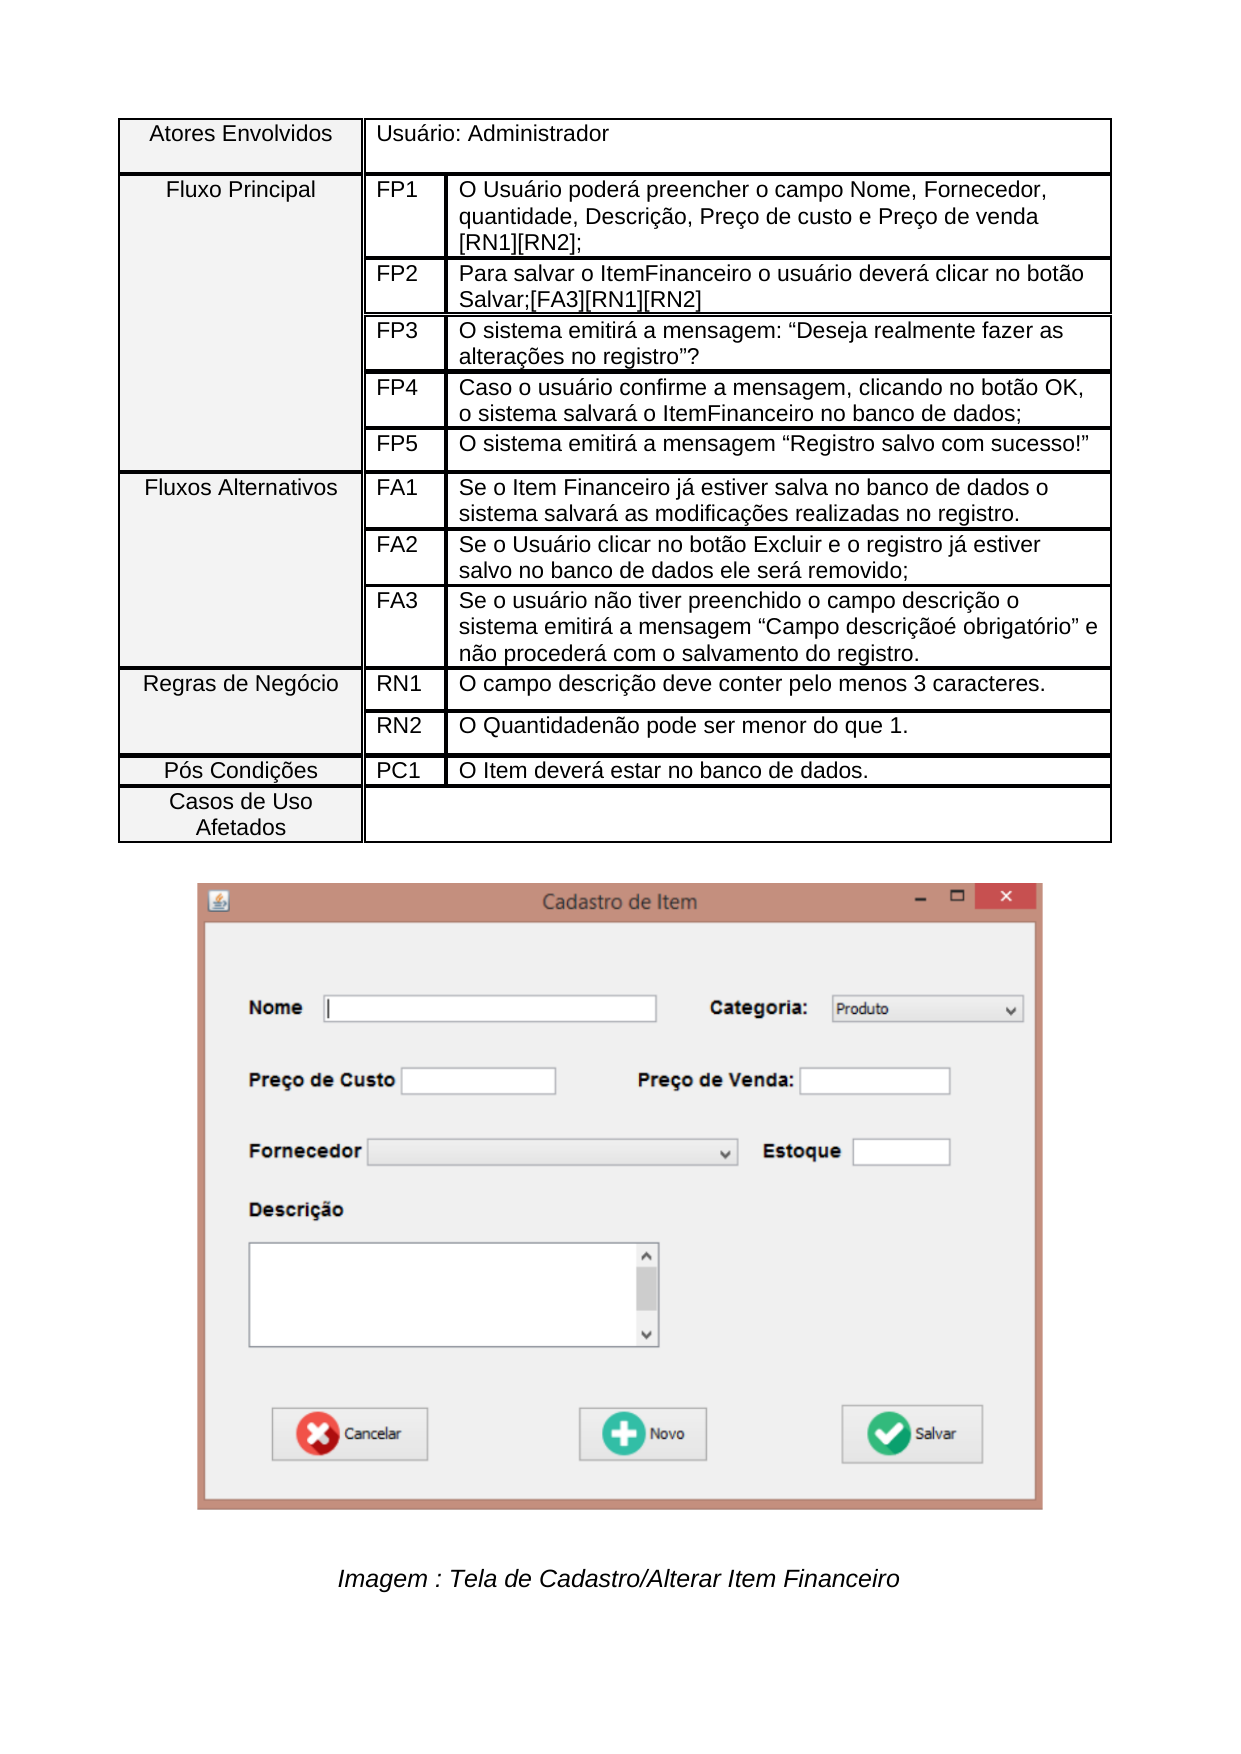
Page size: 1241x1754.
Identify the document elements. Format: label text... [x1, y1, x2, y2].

table_cell Casos de Uso Afetados [120, 788, 361, 841]
text Imagem : Tela de Cadastro/Alterar Item Financeiro [118, 1535, 1122, 1592]
table_cell Atores Envolvidos [120, 120, 361, 172]
table_cell FP3 [366, 317, 444, 369]
table_cell Fluxo Principal [120, 176, 361, 470]
table_cell RN1 [366, 670, 444, 709]
table_cell Usuário: Administrador [366, 120, 1110, 172]
table_cell O Item deverá estar no banco de dados. [448, 758, 1110, 784]
table_cell FA2 [366, 531, 444, 584]
table_cell PC1 [366, 758, 444, 784]
table_cell Regras de Negócio [120, 670, 361, 753]
table_cell O sistema emitirá a mensagem “Registro salvo com sucesso!” [448, 430, 1110, 470]
table_cell FA1 [366, 474, 444, 527]
table_cell Pós Condições [120, 758, 361, 784]
table_cell [366, 788, 1110, 841]
table_cell Se o usuário não tiver preenchido o campo descrição o sistema emitirá a mensagem “Campo descriçãoé obrigatório” e não procederá com o salvamento do registro. [448, 587, 1110, 666]
table_cell O campo descrição deve conter pelo menos 3 caracteres. [448, 670, 1110, 709]
table_cell O sistema emitirá a mensagem: “Deseja realmente fazer as alterações no registro”? [448, 317, 1110, 369]
table_cell FP4 [366, 374, 444, 426]
table_cell Se o Item Financeiro já estiver salva no banco de dados o sistema salvará as modificações realizadas no registro. [448, 474, 1110, 527]
table_cell FP1 [366, 176, 444, 256]
table_cell RN2 [366, 713, 444, 753]
table_cell FA3 [366, 587, 444, 666]
table_cell FP2 [366, 260, 444, 312]
table_cell Caso o usuário confirme a mensagem, clicando no botão OK, o sistema salvará o ItemFinanceiro no banco de dados; [448, 374, 1110, 426]
table_cell FP5 [366, 430, 444, 470]
table_cell Se o Usuário clicar no botão Excluir e o registro já estiver salvo no banco de dados ele será removido; [448, 531, 1110, 584]
table_cell O Usuário poderá preencher o campo Nome, Fornecedor, quantidade, Descrição, Preço de custo e Preço de venda [RN1][RN2]; [448, 176, 1110, 256]
table_cell Para salvar o ItemFinanceiro o usuário deverá clicar no botão Salvar;[FA3][RN1][RN2] [448, 260, 1110, 312]
table_cell O Quantidadenão pode ser menor do que 1. [448, 713, 1110, 753]
table_cell Fluxos Alternativos [120, 474, 361, 666]
